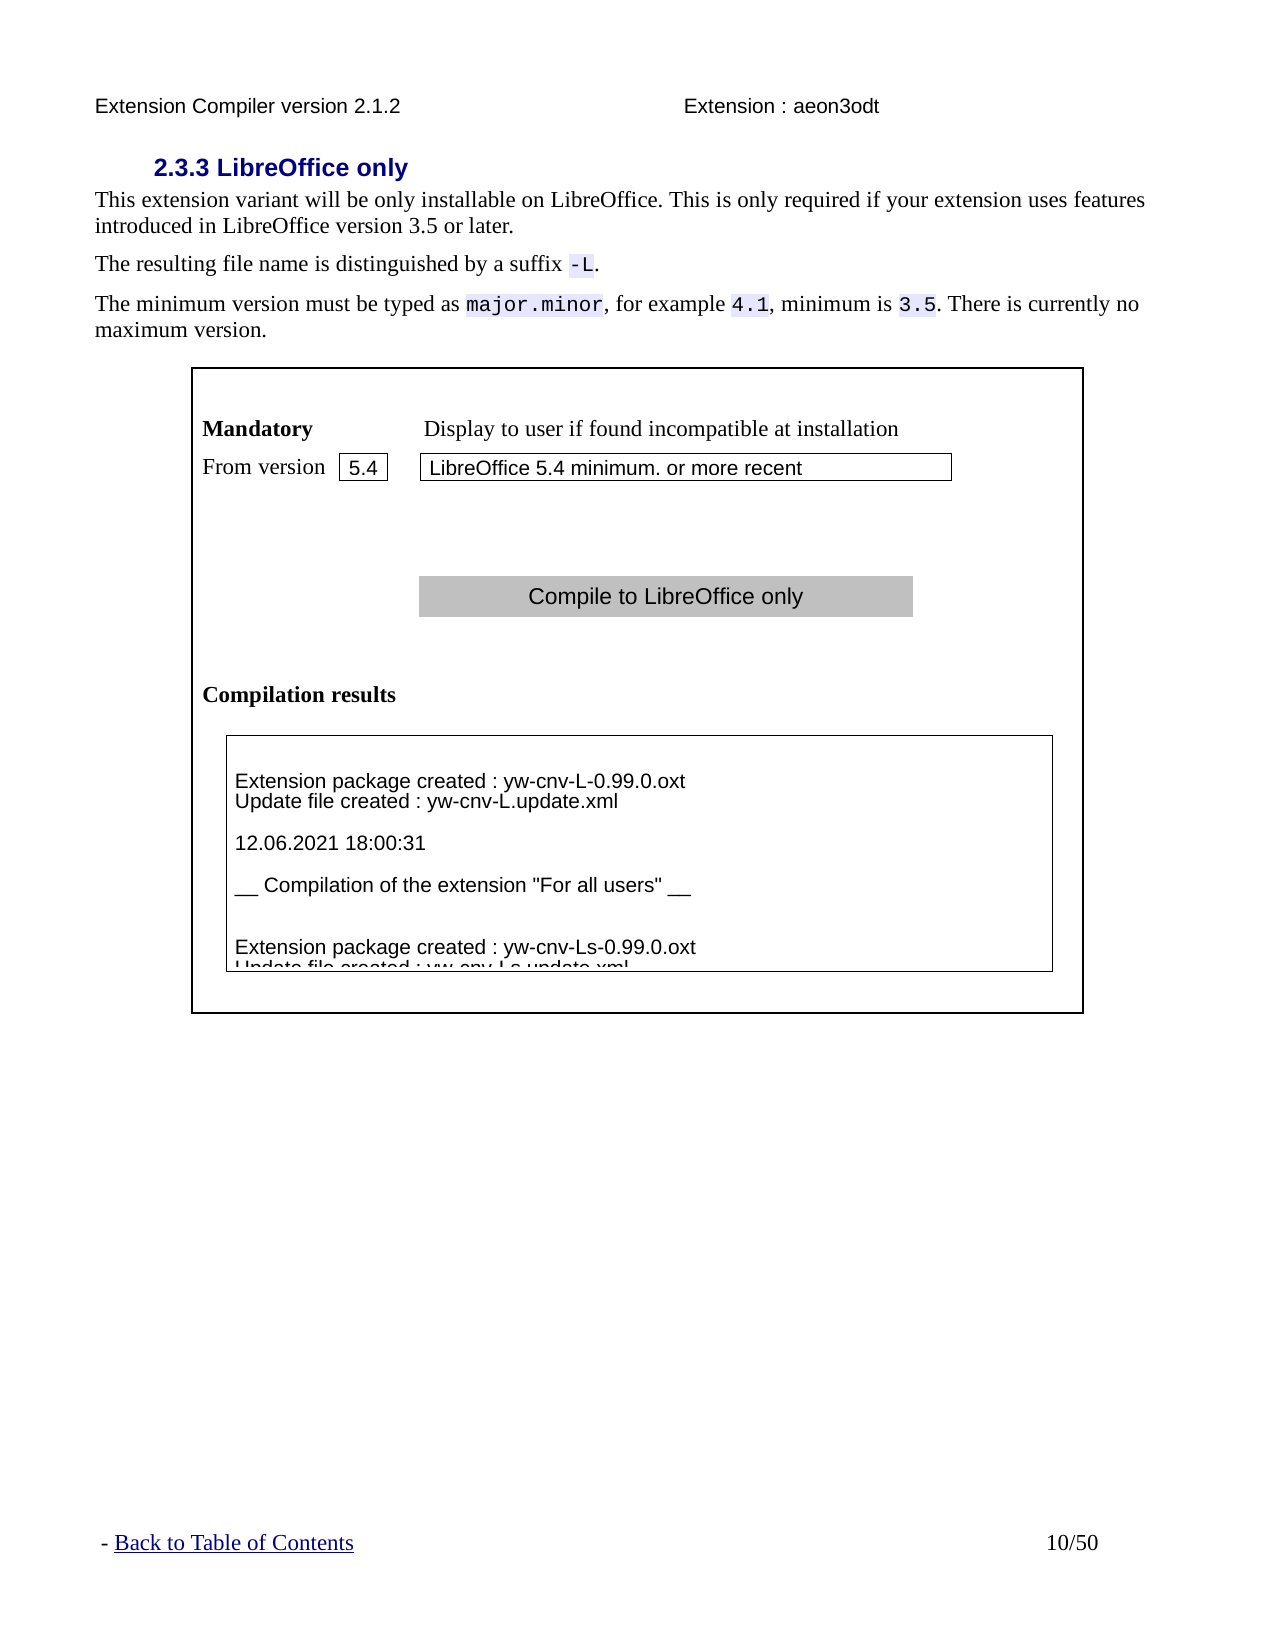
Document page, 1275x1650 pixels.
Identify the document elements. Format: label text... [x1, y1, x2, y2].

text This extension variant will be only installable on LibreOffice. This is only required if your extension uses features introduced in LibreOffice version 3.5 or later. [94, 187, 1181, 238]
text The resulting file name is distinguished by a suffix -L. [94, 251, 1181, 278]
text Mandatory Display to user if found incompatible at installation [202, 416, 1073, 442]
text From version [202, 454, 339, 480]
text [952, 454, 1073, 480]
text Compilation results [202, 682, 1073, 708]
text The minimum version must be typed as major.minor, for example 4.1, minimum is 3.5. There is currently no maximum version. [94, 290, 1181, 343]
text [388, 454, 420, 480]
subtitle LibreOffice only [153, 153, 1181, 181]
